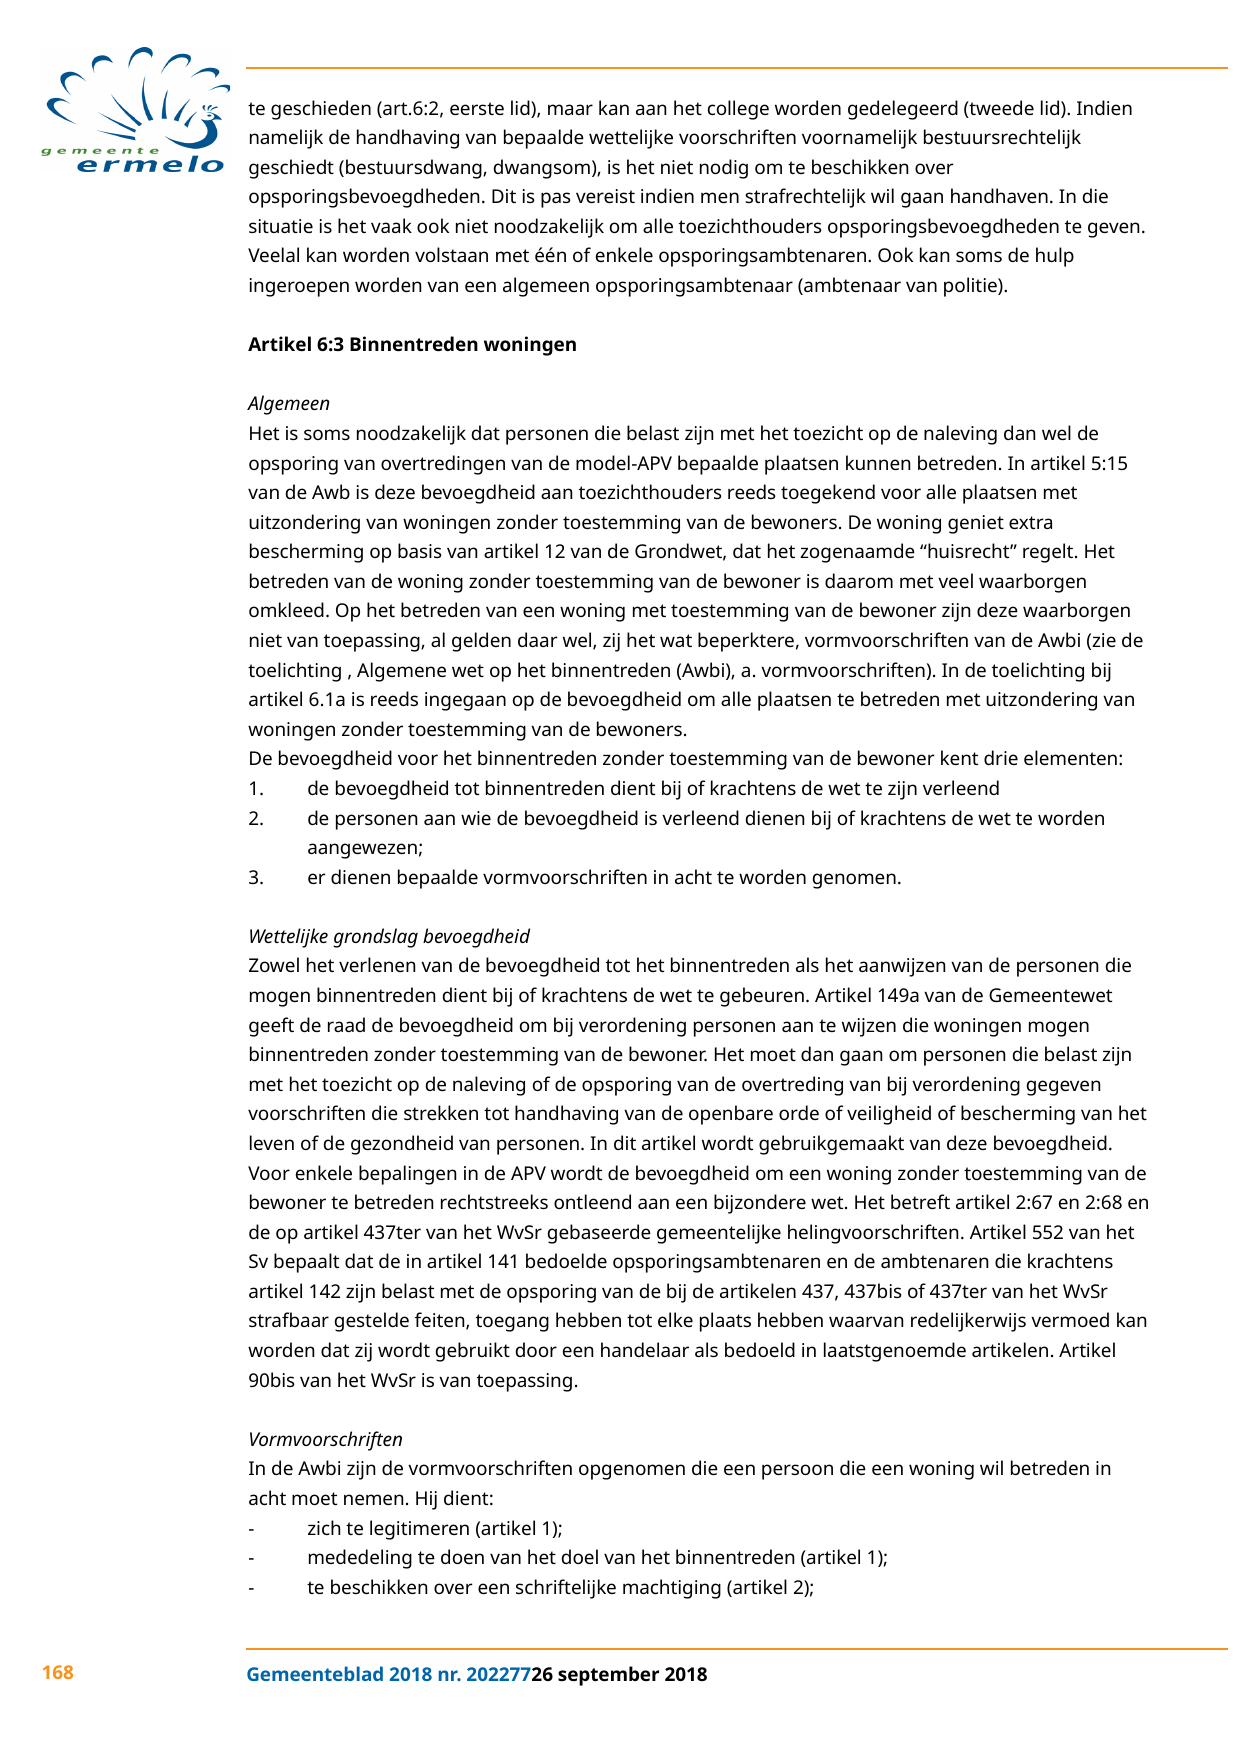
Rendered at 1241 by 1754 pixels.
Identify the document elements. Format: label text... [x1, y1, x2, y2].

list de bevoegdheid tot binnentreden dient bij of krachtens de wet te zijn verleend [248, 775, 1152, 801]
list te beschikken over een schriftelijke machtiging (artikel 2); [248, 1574, 1152, 1600]
list de personen aan wie de bevoegdheid is verleend dienen bij of krachtens de wet te worden aangewezen; [248, 805, 1152, 860]
text te geschieden (art.6:2, eerste lid), maar kan aan het college worden gedelegeerd (tweede lid). Indien namelijk de handhaving van bepaalde wettelijke voorschriften voornamelijk bestuursrechtelijk geschiedt (bestuursdwang, dwangsom), is het niet nodig om te beschikken over opsporingsbevoegdheden. Dit is pas vereist indien men strafrechtelijk wil gaan handhaven. In die situatie is het vaak ook niet noodzakelijk om alle toezichthouders opsporingsbevoegdheden te geven. Veelal kan worden volstaan met één of enkele opsporingsambtenaren. Ook kan soms de hulp ingeroepen worden van een algemeen opsporingsambtenaar (ambtenaar van politie). [248, 95, 1152, 298]
list mededeling te doen van het doel van het binnentreden (artikel 1); [248, 1544, 1152, 1570]
text De bevoegdheid voor het binnentreden zonder toestemming van de bewoner kent drie elementen: [248, 746, 1152, 771]
text Het is soms noodzakelijk dat personen die belast zijn met het toezicht op de naleving dan wel de opsporing van overtredingen van de model-APV bepaalde plaatsen kunnen betreden. In artikel 5:15 van de Awb is deze bevoegdheid aan toezichthouders reeds toegekend voor alle plaatsen met uitzondering van woningen zonder toestemming van de bewoners. De woning geniet extra bescherming op basis van artikel 12 van de Grondwet, dat het zogenaamde “huisrecht” regelt. Het betreden van de woning zonder toestemming van de bewoner is daarom met veel waarborgen omkleed. Op het betreden van een woning met toestemming van de bewoner zijn deze waarborgen niet van toepassing, al gelden daar wel, zij het wat beperktere, vormvoorschriften van de Awbi (zie de toelichting , Algemene wet op het binnentreden (Awbi), a. vormvoorschriften). In de toelichting bij artikel 6.1a is reeds ingegaan op de bevoegdheid om alle plaatsen te betreden met uitzondering van woningen zonder toestemming van de bewoners. [248, 420, 1152, 742]
list er dienen bepaalde vormvoorschriften in acht te worden genomen. [248, 864, 1152, 890]
text In de Awbi zijn de vormvoorschriften opgenomen die een persoon die een woning wil betreden in acht moet nemen. Hij dient: [248, 1456, 1152, 1511]
text Vormvoorschriften [248, 1426, 1152, 1452]
list zich te legitimeren (artikel 1); [248, 1515, 1152, 1541]
text Algemeen [248, 391, 1152, 416]
text Voor enkele bepalingen in de APV wordt de bevoegdheid om een woning zonder toestemming van de bewoner te betreden rechtstreeks ontleend aan een bijzondere wet. Het betreft artikel 2:67 en 2:68 en de op artikel 437ter van het WvSr gebaseerde gemeentelijke helingvoorschriften. Artikel 552 van het Sv bepaalt dat de in artikel 141 bedoelde opsporingsambtenaren en de ambtenaren die krachtens artikel 142 zijn belast met de opsporing van de bij de artikelen 437, 437bis of 437ter van het WvSr strafbaar gestelde feiten, toegang hebben tot elke plaats hebben waarvan redelijkerwijs vermoed kan worden dat zij wordt gebruikt door een handelaar als bedoeld in laatstgenoemde artikelen. Artikel 90bis van het WvSr is van toepassing. [248, 1160, 1152, 1393]
text Wettelijke grondslag bevoegdheid [248, 923, 1152, 949]
picture [41, 47, 231, 172]
text Artikel 6:3 Binnentreden woningen [248, 331, 1152, 357]
text Zowel het verlenen van de bevoegdheid tot het binnentreden als het aanwijzen van de personen die mogen binnentreden dient bij of krachtens de wet te gebeuren. Artikel 149a van de Gemeentewet geeft de raad de bevoegdheid om bij verordening personen aan te wijzen die woningen mogen binnentreden zonder toestemming van de bewoner. Het moet dan gaan om personen die belast zijn met het toezicht op de naleving of de opsporing van de overtreding van bij verordening gegeven voorschriften die strekken tot handhaving van de openbare orde of veiligheid of bescherming van het leven of de gezondheid van personen. In dit artikel wordt gebruikgemaakt van deze bevoegdheid. [248, 953, 1152, 1156]
